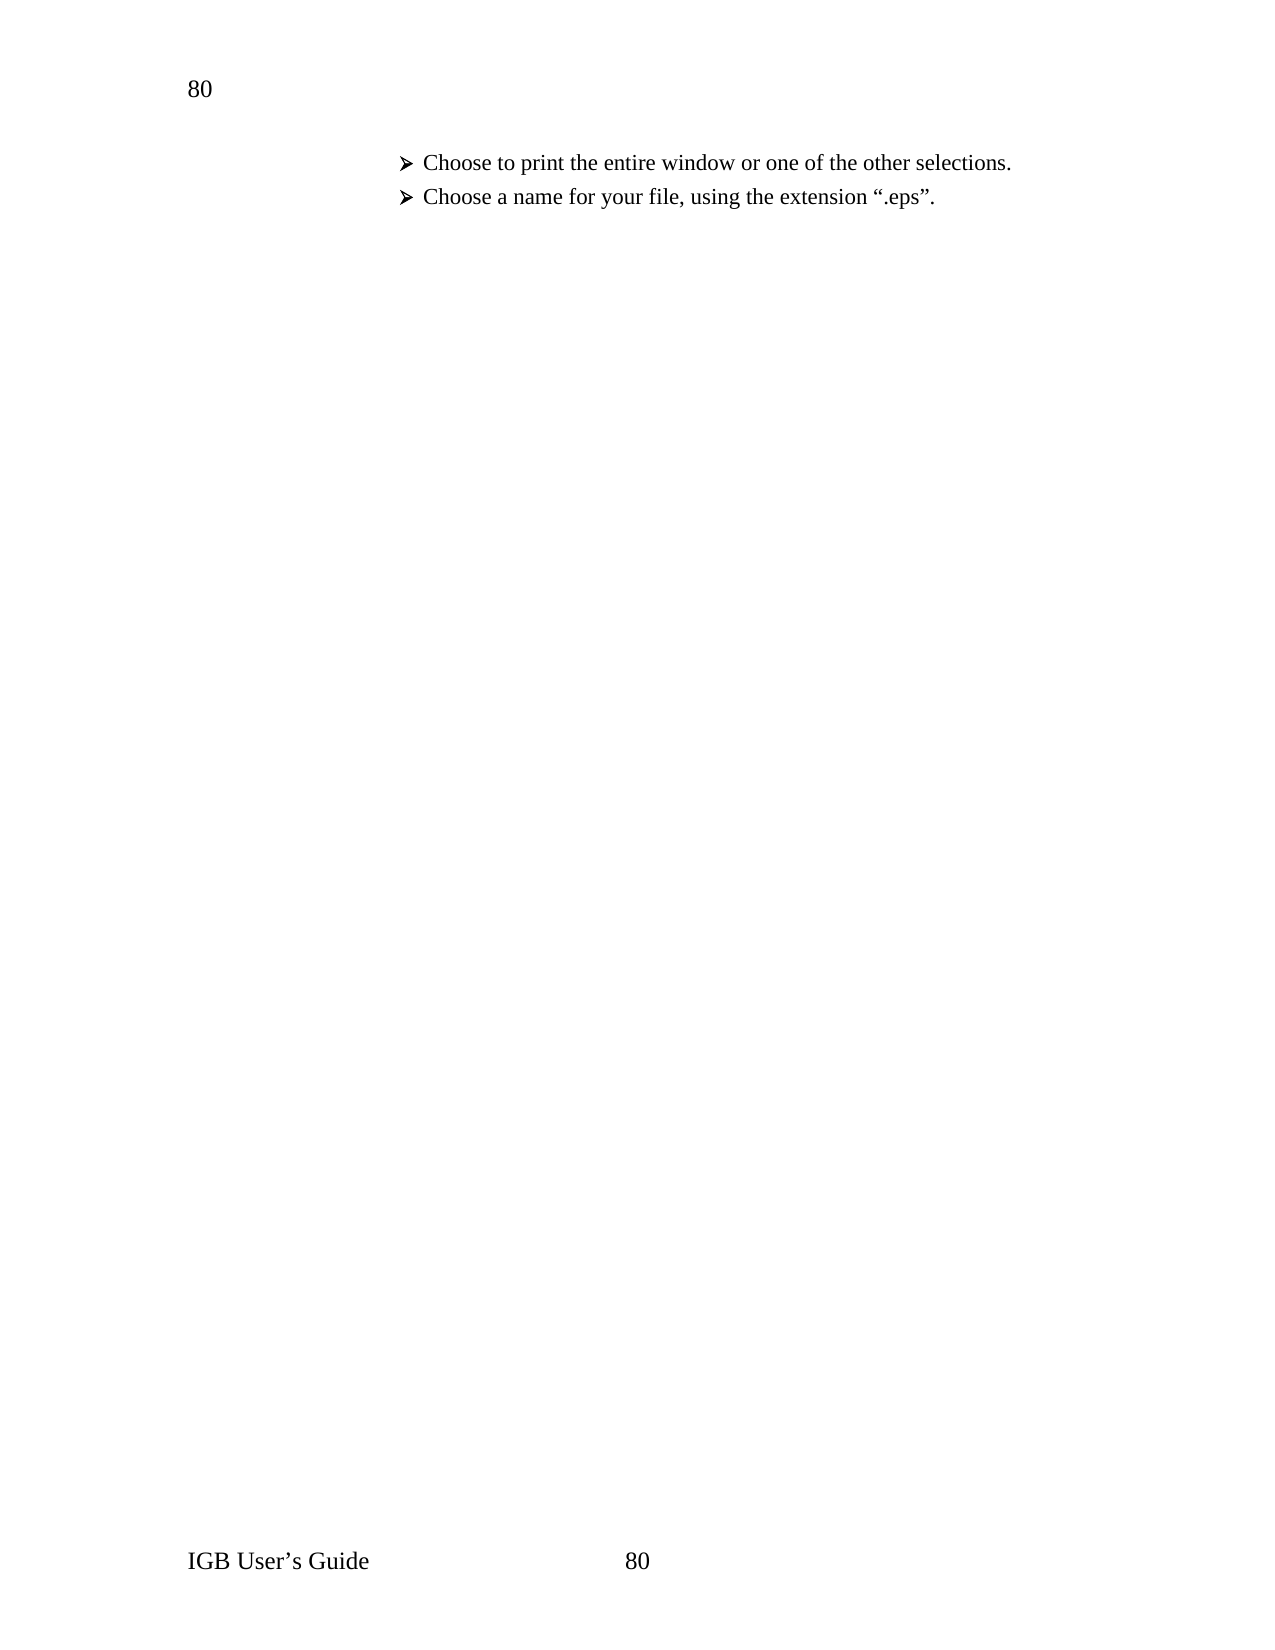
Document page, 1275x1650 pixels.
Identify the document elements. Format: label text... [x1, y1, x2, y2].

list Choose a name for your file, using the extension “.eps”. [399, 184, 1087, 209]
list Choose to print the entire window or one of the other selections. [399, 150, 1087, 175]
